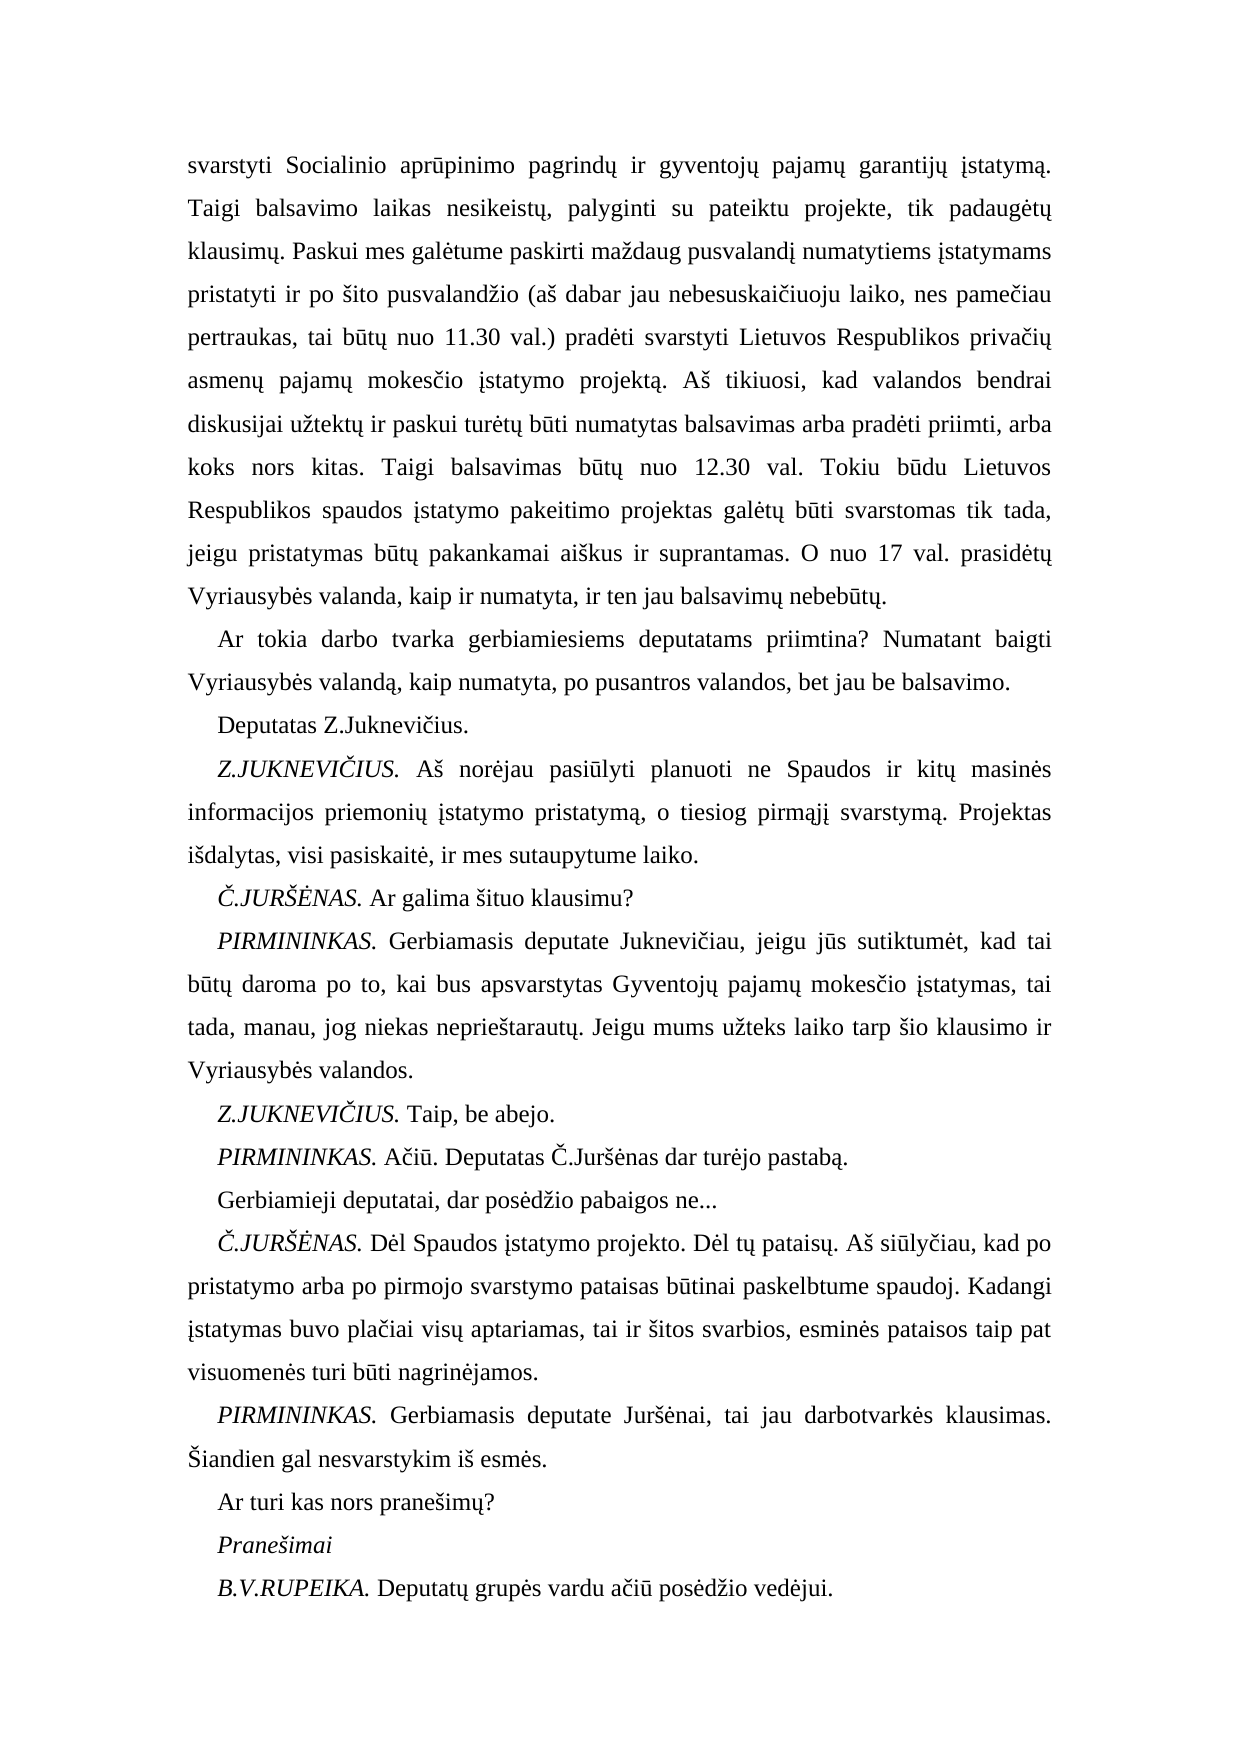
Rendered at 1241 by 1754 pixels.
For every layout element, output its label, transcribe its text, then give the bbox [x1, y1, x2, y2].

text B.V.RUPEIKA. Deputatų grupės vardu ačiū posėdžio vedėjui. [187, 1573, 1053, 1602]
text Č.JURŠĖNAS. Ar galima šituo klausimu? [187, 883, 1053, 912]
text PIRMININKAS. Gerbiamasis deputate Juknevičiau, jeigu jūs sutiktumėt, kad tai būtų daroma po to, kai bus apsvarstytas Gyventojų pajamų mokesčio įstatymas, tai tada, manau, jog niekas neprieštarautų. Jeigu mums užteks laiko tarp šio klausimo ir Vyriausybės valandos. [187, 926, 1053, 1084]
text Z.JUKNEVIČIUS. Taip, be abejo. [187, 1099, 1053, 1127]
text Deputatas Z.Juknevičius. [187, 711, 1053, 739]
text PIRMININKAS. Ačiū. Deputatas Č.Juršėnas dar turėjo pastabą. [187, 1142, 1053, 1171]
text Ar turi kas nors pranešimų? [187, 1487, 1053, 1516]
text Ar tokia darbo tvarka gerbiamiesiems deputatams priimtina? Numatant baigti Vyriausybės valandą, kaip numatyta, po pusantros valandos, bet jau be balsavimo. [187, 624, 1053, 696]
text Z.JUKNEVIČIUS. Aš norėjau pasiūlyti planuoti ne Spaudos ir kitų masinės informacijos priemonių įstatymo pristatymą, o tiesiog pirmąjį svarstymą. Projektas išdalytas, visi pasiskaitė, ir mes sutaupytume laiko. [187, 754, 1053, 869]
text Č.JURŠĖNAS. Dėl Spaudos įstatymo projekto. Dėl tų pataisų. Aš siūlyčiau, kad po pristatymo arba po pirmojo svarstymo pataisas būtinai paskelbtume spaudoj. Kadangi įstatymas buvo plačiai visų aptariamas, tai ir šitos svarbios, esminės pataisos taip pat visuomenės turi būti nagrinėjamos. [187, 1228, 1053, 1386]
text svarstyti Socialinio aprūpinimo pagrindų ir gyventojų pajamų garantijų įstatymą. Taigi balsavimo laikas nesikeistų, palyginti su pateiktu projekte, tik padaugėtų klausimų. Paskui mes galėtume paskirti maždaug pusvalandį numatytiems įstatymams pristatyti ir po šito pusvalandžio (aš dabar jau nebesuskaičiuoju laiko, nes pamečiau pertraukas, tai būtų nuo 11.30 val.) pradėti svarstyti Lietuvos Respublikos privačių asmenų pajamų mokesčio įstatymo projektą. Aš tikiuosi, kad valandos bendrai diskusijai užtektų ir paskui turėtų būti numatytas balsavimas arba pradėti priimti, arba koks nors kitas. Taigi balsavimas būtų nuo 12.30 val. Tokiu būdu Lietuvos Respublikos spaudos įstatymo pakeitimo projektas galėtų būti svarstomas tik tada, jeigu pristatymas būtų pakankamai aiškus ir suprantamas. O nuo 17 val. prasidėtų Vyriausybės valanda, kaip ir numatyta, ir ten jau balsavimų nebebūtų. [187, 150, 1053, 610]
text Pranešimai [187, 1530, 1053, 1559]
text Gerbiamieji deputatai, dar posėdžio pabaigos ne... [187, 1185, 1053, 1214]
text PIRMININKAS. Gerbiamasis deputate Juršėnai, tai jau darbotvarkės klausimas. Šiandien gal nesvarstykim iš esmės. [187, 1401, 1053, 1472]
